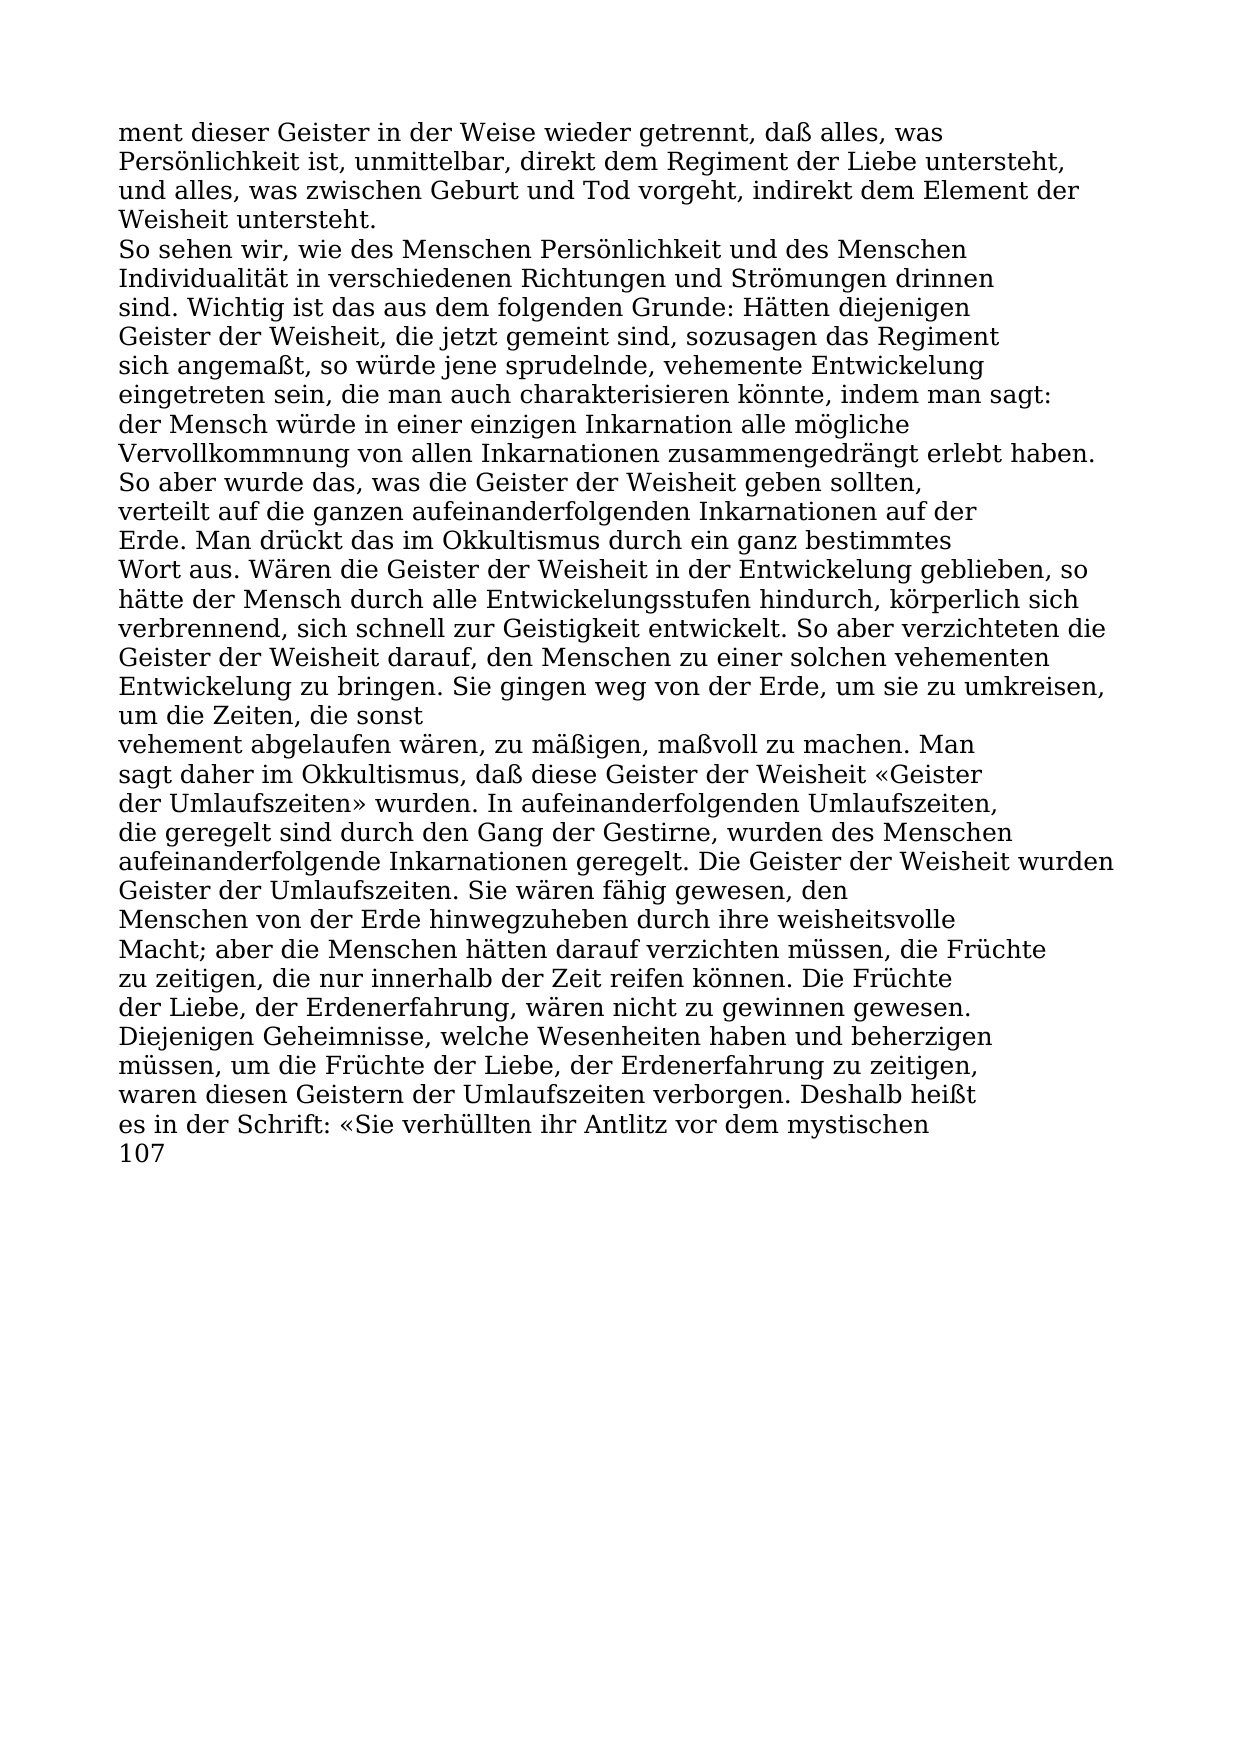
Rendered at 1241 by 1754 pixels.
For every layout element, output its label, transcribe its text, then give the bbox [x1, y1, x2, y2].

text Menschen von der Erde hinwegzuheben durch ihre weisheitsvolle [118, 906, 1122, 935]
text Geister der Weisheit, die jetzt gemeint sind, sozusagen das Regiment [118, 322, 1122, 351]
text Erde. Man drückt das im Okkultismus durch ein ganz bestimmtes [118, 526, 1122, 556]
text die geregelt sind durch den Gang der Gestirne, wurden des Menschen [118, 818, 1122, 847]
text 107 [118, 1139, 1122, 1168]
text sich angemaßt, so würde jene sprudelnde, vehemente Entwickelung eingetreten sein, die man auch charakterisieren könnte, indem man sagt: [118, 351, 1122, 410]
text aufeinanderfolgende Inkarnationen geregelt. Die Geister der Weisheit wurden Geister der Umlaufszeiten. Sie wären fähig gewesen, den [118, 847, 1122, 906]
text Macht; aber die Menschen hätten darauf verzichten müssen, die Früchte [118, 935, 1122, 964]
text Diejenigen Geheimnisse, welche Wesenheiten haben und beherzigen [118, 1022, 1122, 1051]
text der Umlaufszeiten» wurden. In aufeinanderfolgenden Umlaufszeiten, [118, 789, 1122, 818]
text der Mensch würde in einer einzigen Inkarnation alle mögliche Vervollkommnung von allen Inkarnationen zusammengedrängt erlebt haben. So aber wurde das, was die Geister der Weisheit geben sollten, [118, 410, 1122, 497]
text zu zeitigen, die nur innerhalb der Zeit reifen können. Die Früchte [118, 964, 1122, 993]
text waren diesen Geistern der Umlaufszeiten verborgen. Deshalb heißt [118, 1081, 1122, 1110]
text es in der Schrift: «Sie verhüllten ihr Antlitz vor dem mystischen [118, 1110, 1122, 1139]
text und alles, was zwischen Geburt und Tod vorgeht, indirekt dem Element der Weisheit untersteht. [118, 176, 1122, 235]
text ment dieser Geister in der Weise wieder getrennt, daß alles, was Persönlichkeit ist, unmittelbar, direkt dem Regiment der Liebe untersteht, [118, 118, 1122, 176]
text müssen, um die Früchte der Liebe, der Erdenerfahrung zu zeitigen, [118, 1051, 1122, 1081]
text Individualität in verschiedenen Richtungen und Strömungen drinnen [118, 264, 1122, 293]
text Wort aus. Wären die Geister der Weisheit in der Entwickelung geblieben, so hätte der Mensch durch alle Entwickelungsstufen hindurch, körperlich sich verbrennend, sich schnell zur Geistigkeit entwickelt. So aber verzichteten die Geister der Weisheit darauf, den Menschen zu einer solchen vehementen Entwickelung zu bringen. Sie gingen weg von der Erde, um sie zu umkreisen, um die Zeiten, die sonst [118, 556, 1122, 731]
text So sehen wir, wie des Menschen Persönlichkeit und des Menschen [118, 235, 1122, 264]
text vehement abgelaufen wären, zu mäßigen, maßvoll zu machen. Man [118, 731, 1122, 760]
text sind. Wichtig ist das aus dem folgenden Grunde: Hätten diejenigen [118, 293, 1122, 322]
text verteilt auf die ganzen aufeinanderfolgenden Inkarnationen auf der [118, 497, 1122, 526]
text der Liebe, der Erdenerfahrung, wären nicht zu gewinnen gewesen. [118, 993, 1122, 1022]
text sagt daher im Okkultismus, daß diese Geister der Weisheit «Geister [118, 760, 1122, 789]
